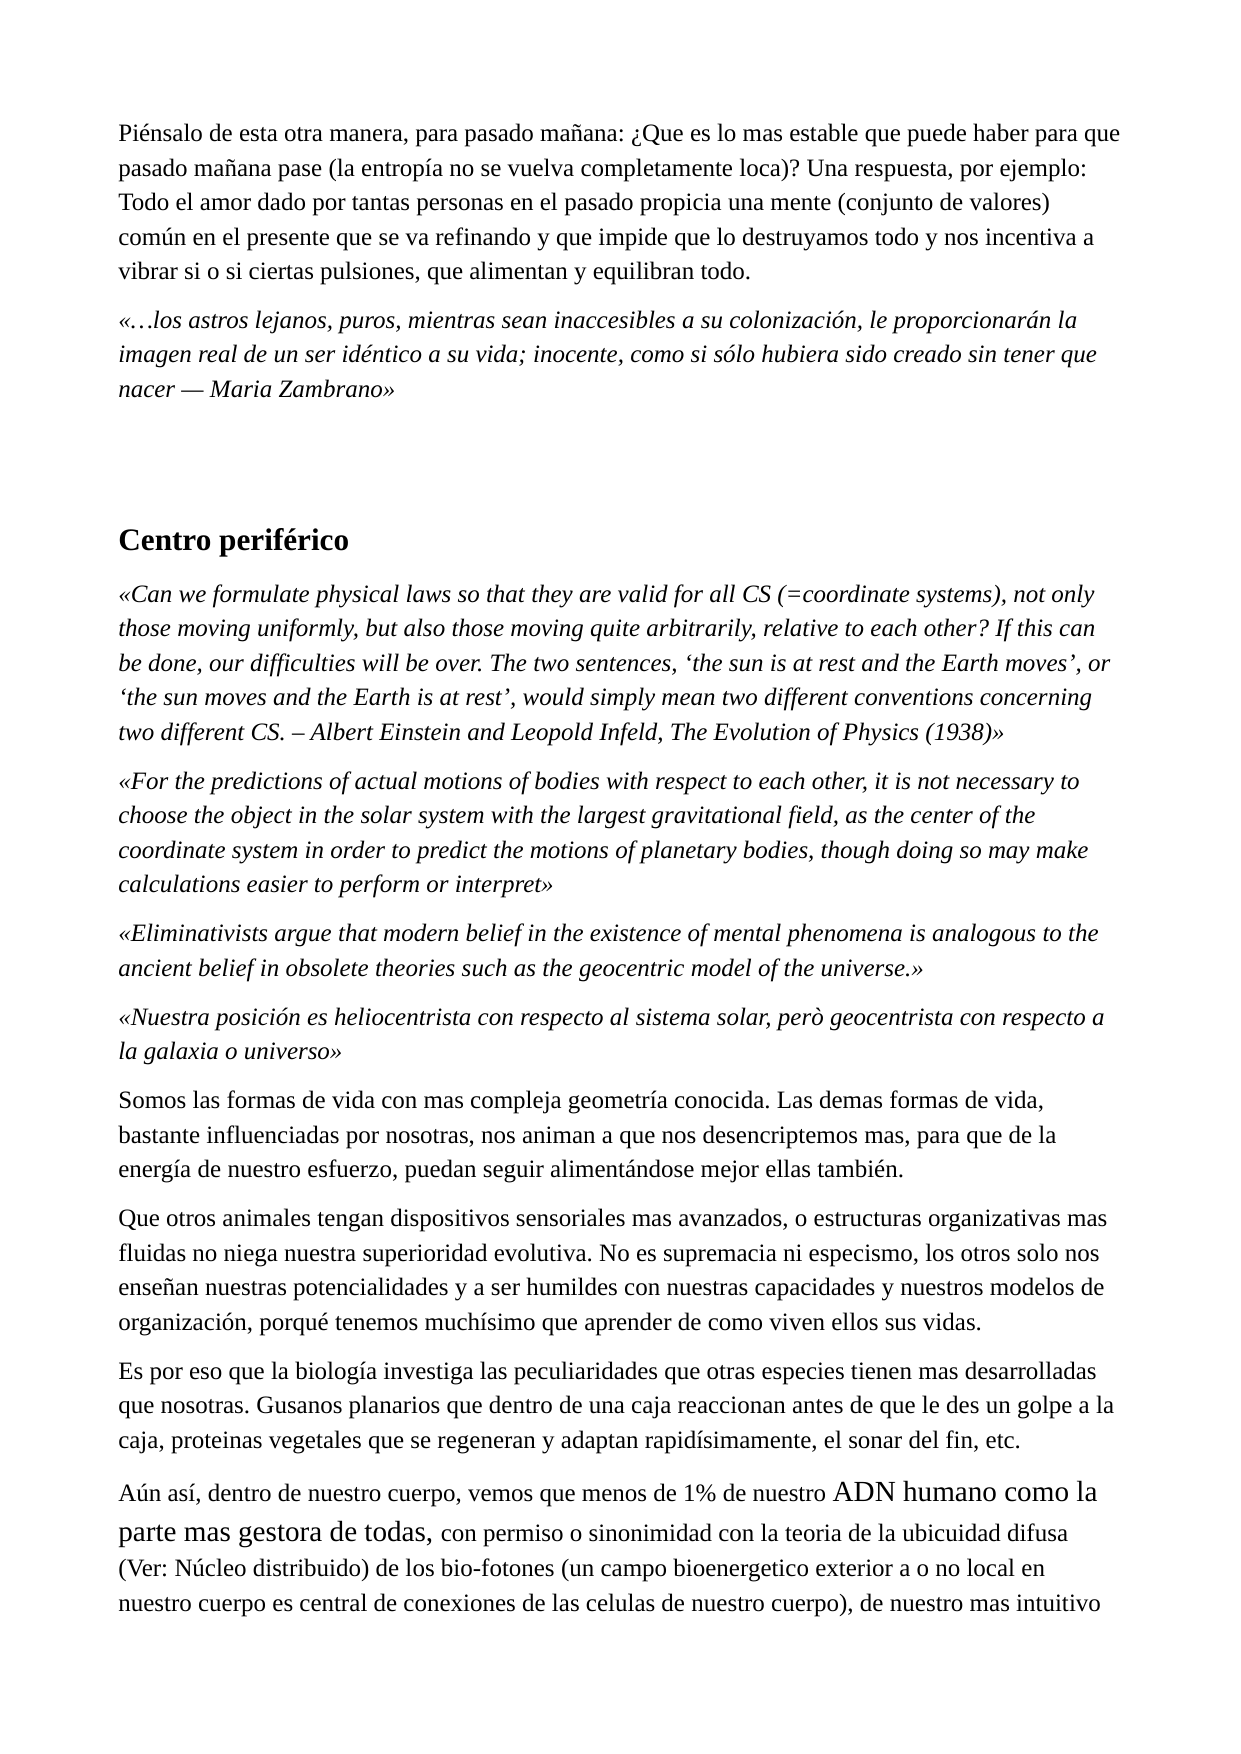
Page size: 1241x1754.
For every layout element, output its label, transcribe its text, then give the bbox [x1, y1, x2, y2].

text Piénsalo de esta otra manera, para pasado mañana: ¿Que es lo mas estable que puede haber para que pasado mañana pase (la entropía no se vuelva completamente loca)? Una respuesta, por ejemplo: Todo el amor dado por tantas personas en el pasado propicia una mente (conjunto de valores) común en el presente que se va refinando y que impide que lo destruyamos todo y nos incentiva a vibrar si o si ciertas pulsiones, que alimentan y equilibran todo. [118, 118, 1122, 285]
text Centro periférico [118, 521, 1122, 557]
text Somos las formas de vida con mas compleja geometría conocida. Las demas formas de vida, bastante influenciadas por nosotras, nos animan a que nos desencriptemos mas, para que de la energía de nuestro esfuerzo, puedan seguir alimentándose mejor ellas también. [118, 1086, 1122, 1183]
text «…los astros lejanos, puros, mientras sean inaccesibles a su colonización, le proporcionarán la imagen real de un ser idéntico a su vida; inocente, como si sólo hubiera sido creado sin tener que nacer — Maria Zambrano» [118, 305, 1122, 403]
text «For the predictions of actual motions of bodies with respect to each other, it is not necessary to choose the object in the solar system with the largest gravitational field, as the center of the coordinate system in order to predict the motions of planetary bodies, though doing so may make calculations easier to perform or interpret» [118, 766, 1122, 898]
text Que otros animales tengan dispositivos sensoriales mas avanzados, o estructuras organizativas mas fluidas no niega nuestra superioridad evolutiva. No es supremacia ni especismo, los otros solo nos enseñan nuestras potencialidades y a ser humildes con nuestras capacidades y nuestros modelos de organización, porqué tenemos muchísimo que aprender de como viven ellos sus vidas. [118, 1203, 1122, 1336]
text «Nuestra posición es heliocentrista con respecto al sistema solar, però geocentrista con respecto a la galaxia o universo» [118, 1002, 1122, 1065]
text «Eliminativists argue that modern belief in the existence of mental phenomena is analogous to the ancient belief in obsolete theories such as the geocentric model of the universe.» [118, 918, 1122, 982]
text Es por eso que la biología investiga las peculiaridades que otras especies tienen mas desarrolladas que nosotras. Gusanos planarios que dentro de una caja reaccionan antes de que le des un golpe a la caja, proteinas vegetales que se regeneran y adaptan rapidísimamente, el sonar del fin, etc. [118, 1356, 1122, 1454]
text Aún así, dentro de nuestro cuerpo, vemos que menos de 1% de nuestro ADN humano como la parte mas gestora de todas, con permiso o sinonimidad con la teoria de la ubicuidad difusa (Ver: Núcleo distribuido) de los bio-fotones (un campo bioenergetico exterior a o no local en nuestro cuerpo es central de conexiones de las celulas de nuestro cuerpo), de nuestro mas intuitivo [118, 1474, 1122, 1617]
text «Can we formulate physical laws so that they are valid for all CS (=coordinate systems), not only those moving uniformly, but also those moving quite arbitrarily, relative to each other? If this can be done, our difficulties will be over. The two sentences, ‘the sun is at rest and the Earth moves’, or ‘the sun moves and the Earth is at rest’, would simply mean two different conventions concerning two different CS. – Albert Einstein and Leopold Infeld, The Evolution of Physics (1938)» [118, 579, 1122, 746]
